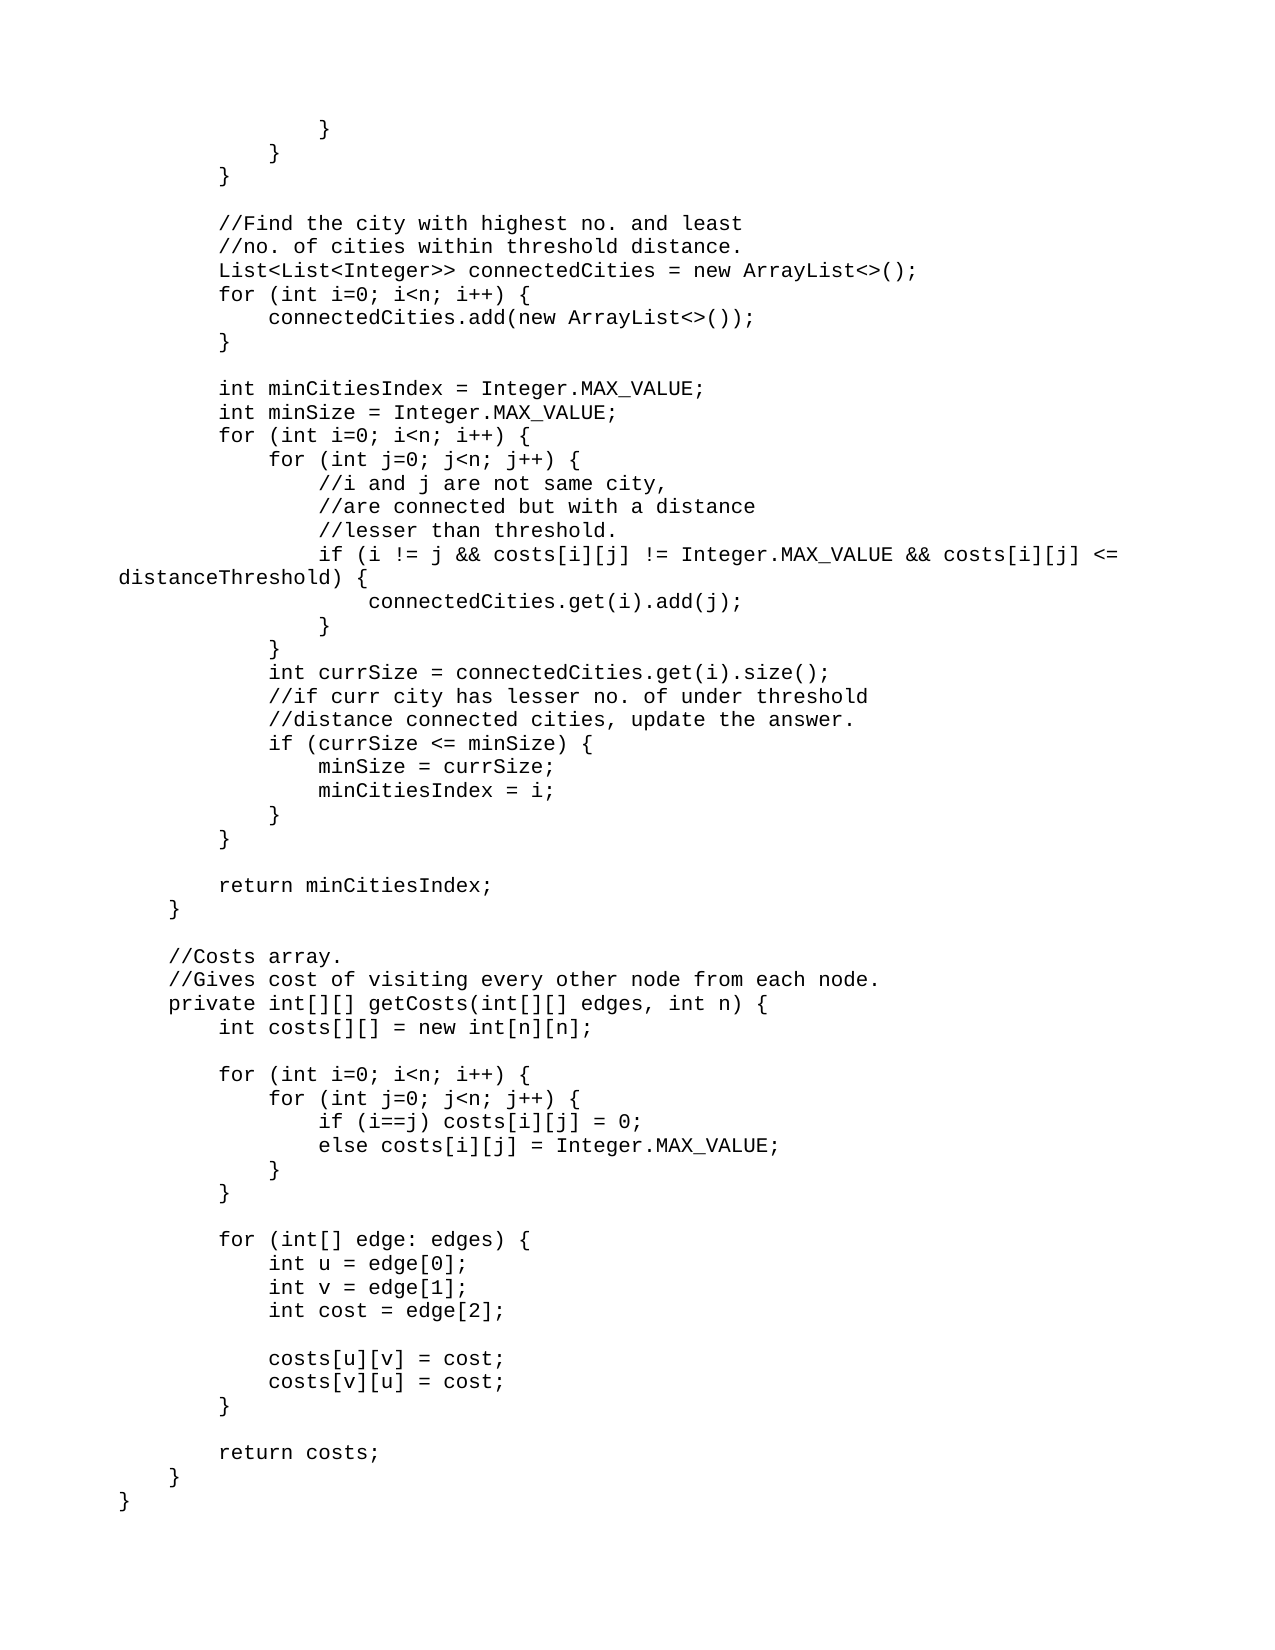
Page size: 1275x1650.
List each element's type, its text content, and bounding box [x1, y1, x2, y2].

text //distance connected cities, update the answer. [118, 709, 1157, 733]
text } [118, 1182, 1157, 1206]
text for (int i=0; i<n; i++) { [118, 1064, 1157, 1088]
text //if curr city has lesser no. of under threshold [118, 686, 1157, 709]
text return costs; [118, 1442, 1157, 1466]
text if (i != j && costs[i][j] != Integer.MAX_VALUE && costs[i][j] <= distanceThreshold) { [118, 544, 1157, 591]
text } [118, 331, 1157, 354]
text //no. of cities within threshold distance. [118, 236, 1157, 260]
text else costs[i][j] = Integer.MAX_VALUE; [118, 1135, 1157, 1158]
text if (currSize <= minSize) { [118, 733, 1157, 757]
text //i and j are not same city, [118, 473, 1157, 496]
text } [118, 638, 1157, 662]
text } [118, 1395, 1157, 1419]
text connectedCities.get(i).add(j); [118, 591, 1157, 615]
text for (int[] edge: edges) { [118, 1229, 1157, 1253]
text } [118, 1489, 1157, 1513]
text costs[u][v] = cost; [118, 1348, 1157, 1371]
text List<List<Integer>> connectedCities = new ArrayList<>(); [118, 260, 1157, 284]
text for (int j=0; j<n; j++) { [118, 449, 1157, 473]
text //Find the city with highest no. and least [118, 213, 1157, 236]
text for (int j=0; j<n; j++) { [118, 1088, 1157, 1111]
text for (int i=0; i<n; i++) { [118, 426, 1157, 449]
text int u = edge[0]; [118, 1253, 1157, 1277]
text int costs[][] = new int[n][n]; [118, 1017, 1157, 1040]
text costs[v][u] = cost; [118, 1371, 1157, 1395]
text if (i==j) costs[i][j] = 0; [118, 1111, 1157, 1135]
text //are connected but with a distance [118, 496, 1157, 520]
text int cost = edge[2]; [118, 1300, 1157, 1324]
text minCitiesIndex = i; [118, 780, 1157, 804]
text } [118, 615, 1157, 638]
text } [118, 165, 1157, 189]
text //Costs array. [118, 946, 1157, 969]
text int v = edge[1]; [118, 1277, 1157, 1300]
text } [118, 142, 1157, 165]
text int currSize = connectedCities.get(i).size(); [118, 662, 1157, 686]
text minSize = currSize; [118, 757, 1157, 780]
text //Gives cost of visiting every other node from each node. [118, 969, 1157, 993]
text } [118, 827, 1157, 851]
text connectedCities.add(new ArrayList<>()); [118, 307, 1157, 331]
text } [118, 1158, 1157, 1182]
text } [118, 1466, 1157, 1489]
text int minSize = Integer.MAX_VALUE; [118, 402, 1157, 426]
text for (int i=0; i<n; i++) { [118, 284, 1157, 307]
text } [118, 804, 1157, 827]
text } [118, 118, 1157, 142]
text //lesser than threshold. [118, 520, 1157, 544]
text return minCitiesIndex; [118, 875, 1157, 898]
text int minCitiesIndex = Integer.MAX_VALUE; [118, 378, 1157, 402]
text } [118, 898, 1157, 922]
text private int[][] getCosts(int[][] edges, int n) { [118, 993, 1157, 1017]
